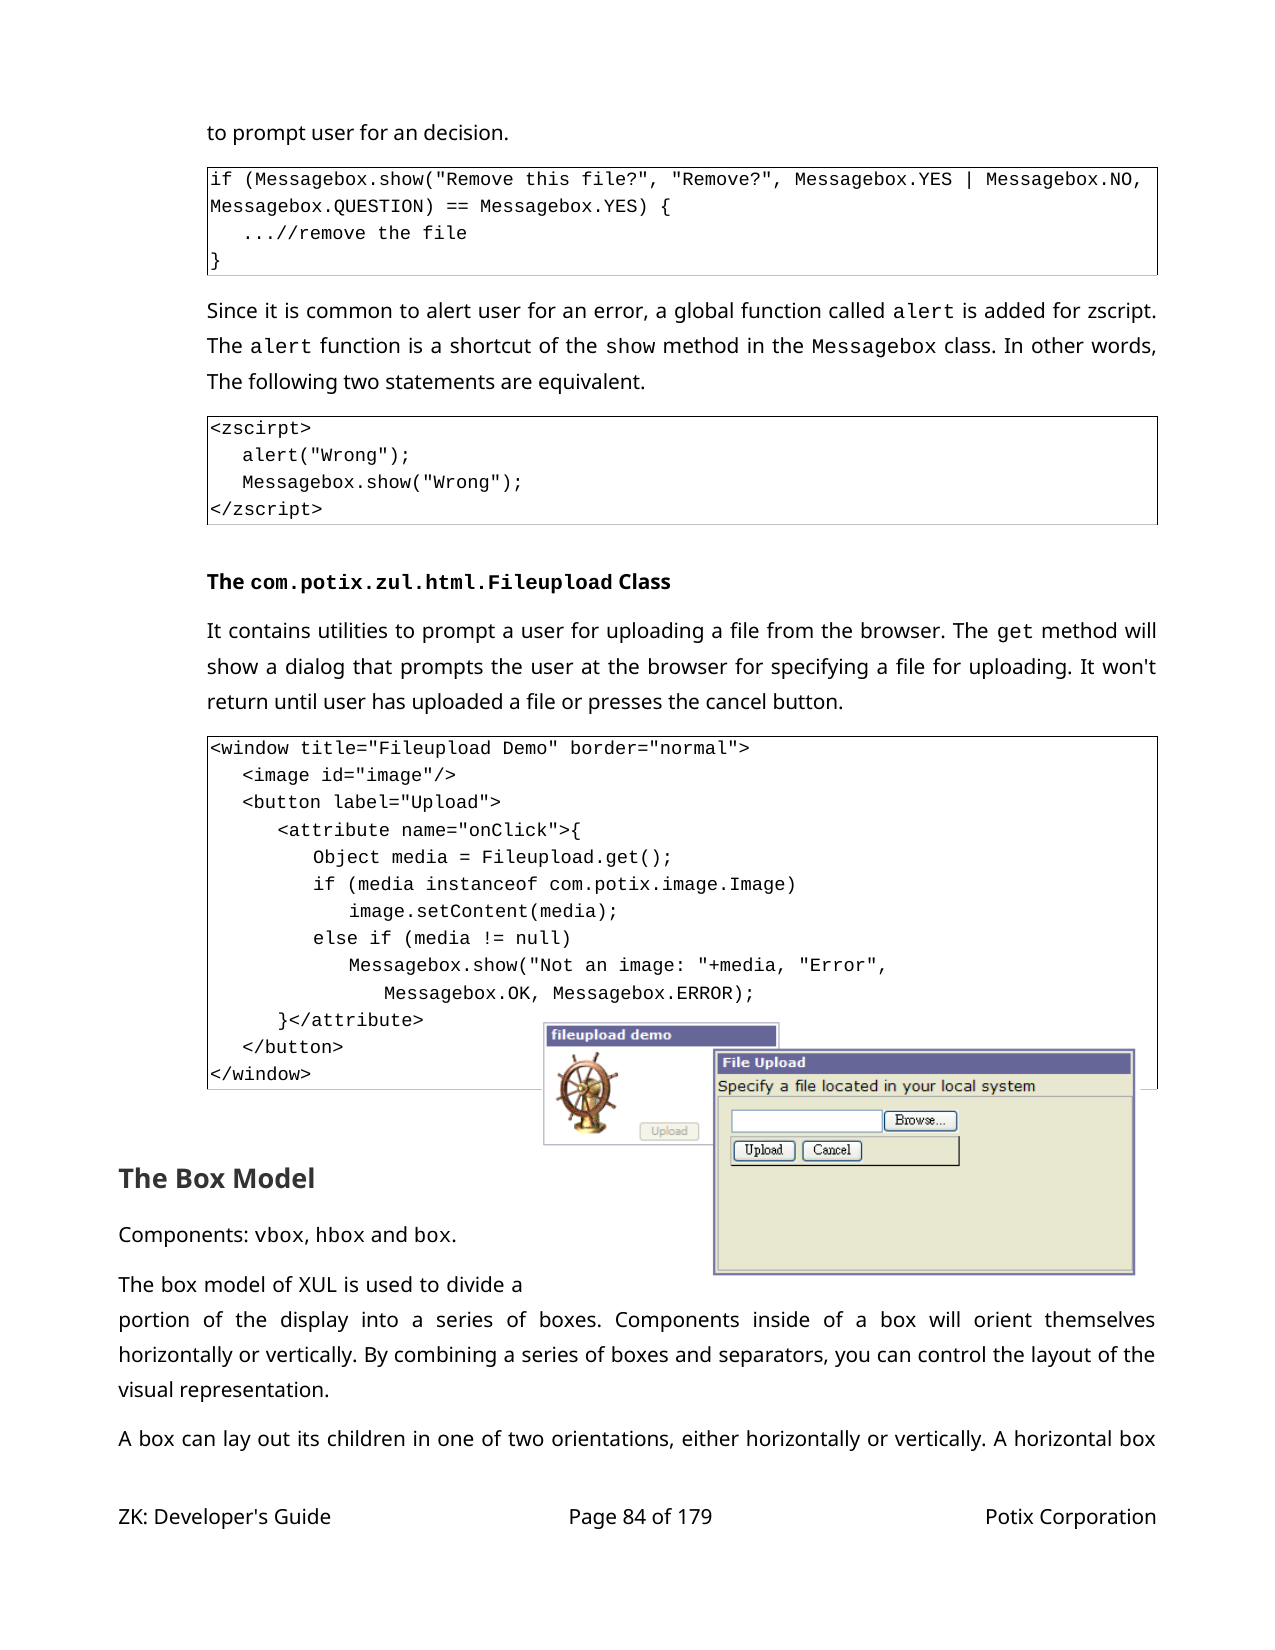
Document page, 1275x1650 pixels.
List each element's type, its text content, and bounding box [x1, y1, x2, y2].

text Components: vbox, hbox and box. [118, 1221, 541, 1249]
text Messagebox.OK, Messagebox.ERROR); [208, 981, 1157, 1005]
text <zscirpt> [208, 417, 1157, 440]
text <window title="Fileupload Demo" border="normal"> [208, 737, 1157, 760]
text if (media instanceof com.potix.image.Image) [208, 872, 1157, 896]
text ...//remove the file [208, 221, 1157, 245]
text </zscript> [208, 497, 1157, 524]
text <image id="image"/> [208, 763, 1157, 787]
text [1141, 1035, 1157, 1059]
text </window> [208, 1062, 541, 1089]
text }</attribute> [208, 1008, 1157, 1032]
text [1141, 1062, 1157, 1089]
picture [541, 1020, 1141, 1280]
subtitle The com.potix.zul.html.Fileupload Class [207, 567, 1157, 596]
subtitle The Box Model [118, 1160, 541, 1197]
text <attribute name="onClick">{ [208, 817, 1157, 842]
text It contains utilities to prompt a user for uploading a file from the browser. The get method will show a dialog that prompts the user at the browser for specifying a file for uploading. It won't return until user has uploaded a file or presses the cancel button. [207, 616, 1157, 715]
text Messagebox.show("Wrong"); [208, 470, 1157, 494]
text A box can lay out its children in one of two orientations, either horizontally or vertically. A horizontal box [118, 1424, 1157, 1452]
text Messagebox.show("Not an image: "+media, "Error", [208, 953, 1157, 978]
text alert("Wrong"); [208, 443, 1157, 467]
text <button label="Upload"> [208, 790, 1157, 814]
text The box model of XUL is used to divide a portion of the display into a series of boxes. Components inside of a box will orient themselves horizontally or vertically. By combining a series of boxes and separators, you can control the layout of the visual representation. [118, 1270, 1157, 1404]
text image.setContent(media); [208, 899, 1157, 923]
text else if (media != null) [208, 926, 1157, 950]
text </button> [208, 1035, 541, 1059]
text if (Messagebox.show("Remove this file?", "Remove?", Messagebox.YES | Messagebox.NO, Messagebox.QUESTION) == Messagebox.YES) { [208, 168, 1157, 218]
text Object media = Fileupload.get(); [208, 844, 1157, 869]
text Since it is common to alert user for an error, a global function called alert is added for zscript. The alert function is a shortcut of the show method in the Messagebox class. In other words, The following two statements are equivalent. [207, 296, 1157, 395]
text } [208, 248, 1157, 275]
subtitle [1141, 1160, 1157, 1197]
text to prompt user for an decision. [207, 118, 1157, 146]
